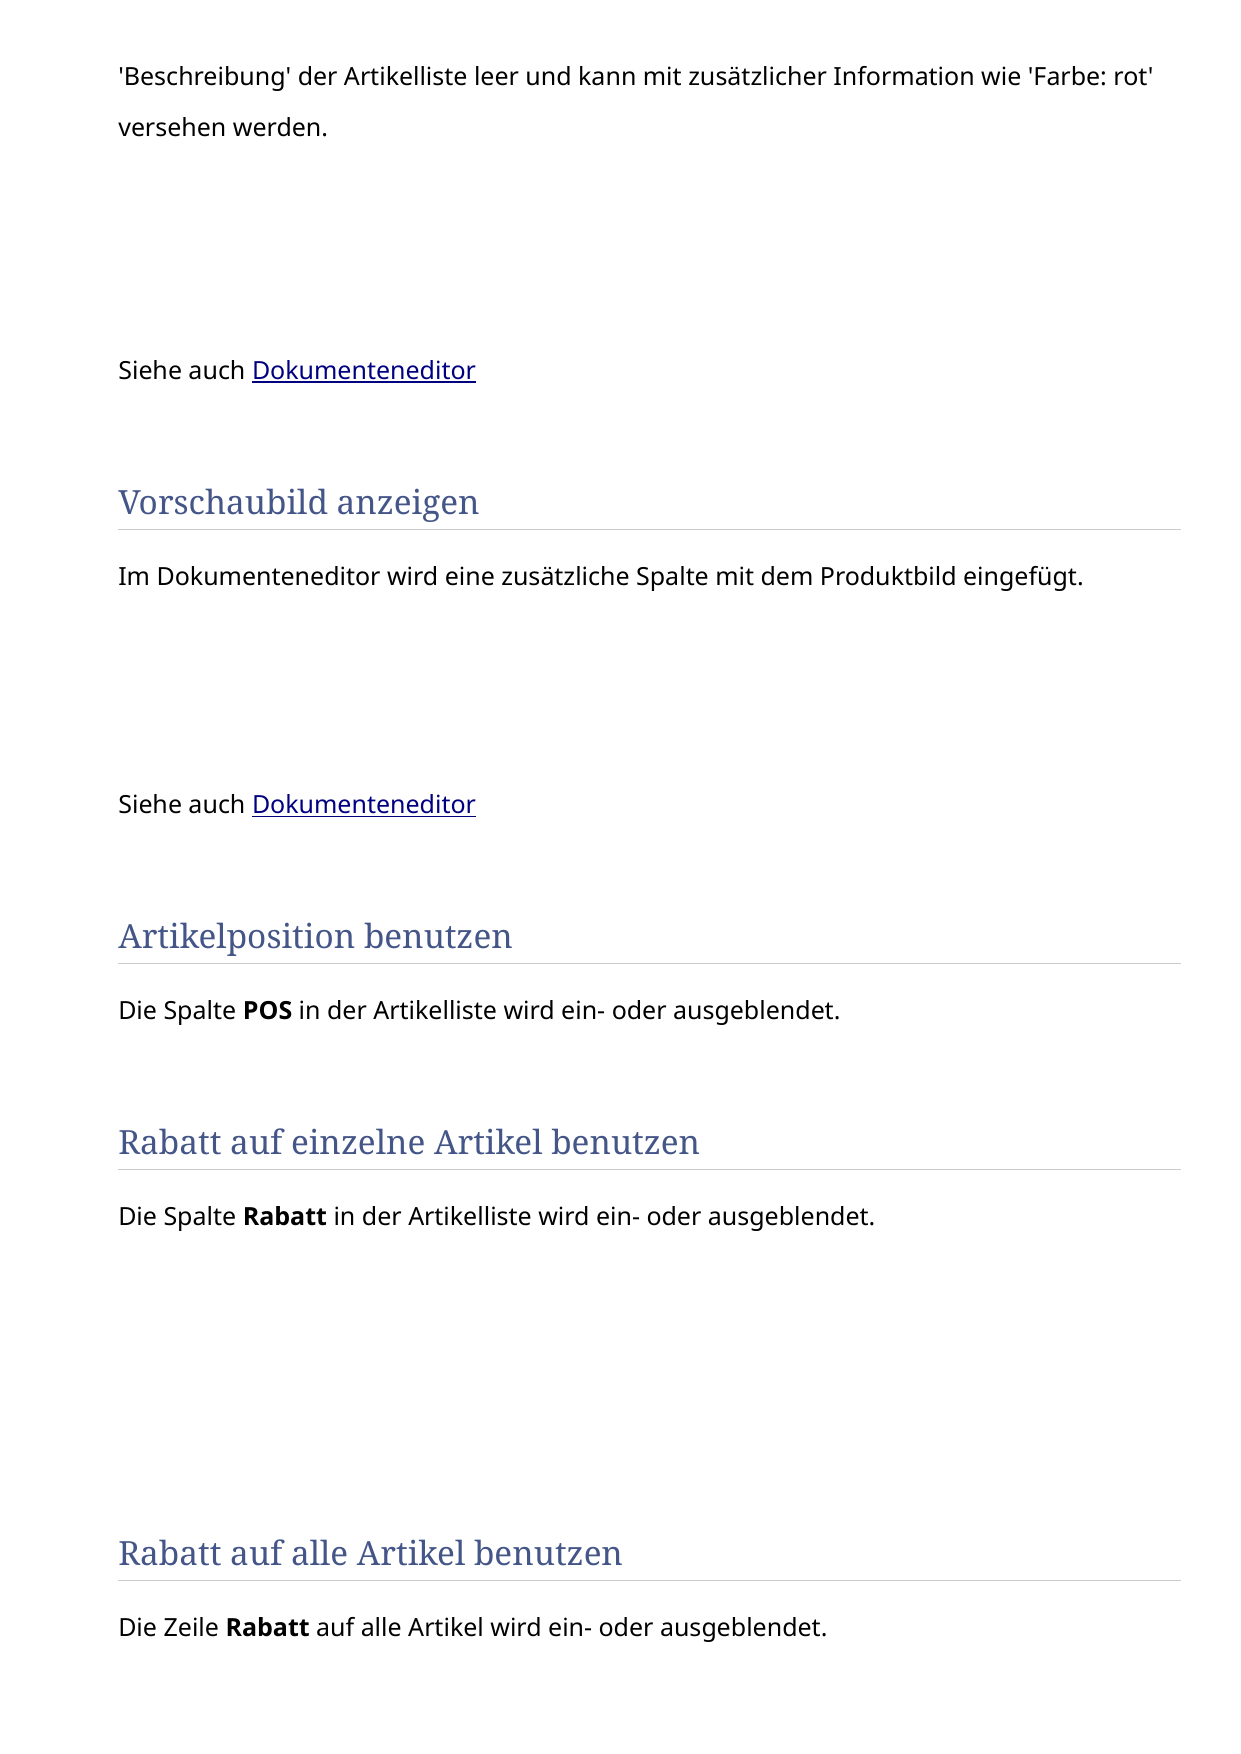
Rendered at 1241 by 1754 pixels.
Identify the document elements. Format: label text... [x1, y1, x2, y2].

subtitle Rabatt auf einzelne Artikel benutzen [118, 1118, 1181, 1169]
text Die Spalte POS in der Artikelliste wird ein- oder ausgeblendet. [118, 992, 1181, 1027]
subtitle Artikelposition benutzen [118, 913, 1181, 963]
text Im Dokumenteneditor wird eine zusätzliche Spalte mit dem Produktbild eingefügt. [118, 558, 1181, 592]
text Die Zeile Rabatt auf alle Artikel wird ein- oder ausgeblendet. [118, 1609, 1181, 1643]
text Siehe auch Dokumenteneditor [118, 787, 1181, 821]
subtitle Vorschaubild anzeigen [118, 479, 1181, 529]
subtitle Rabatt auf alle Artikel benutzen [118, 1530, 1181, 1580]
text Siehe auch Dokumenteneditor [118, 353, 1181, 387]
text 'Beschreibung' der Artikelliste leer und kann mit zusätzlicher Information wie 'Farbe: rot' versehen werden. [118, 59, 1181, 144]
text Die Spalte Rabatt in der Artikelliste wird ein- oder ausgeblendet. [118, 1198, 1181, 1232]
